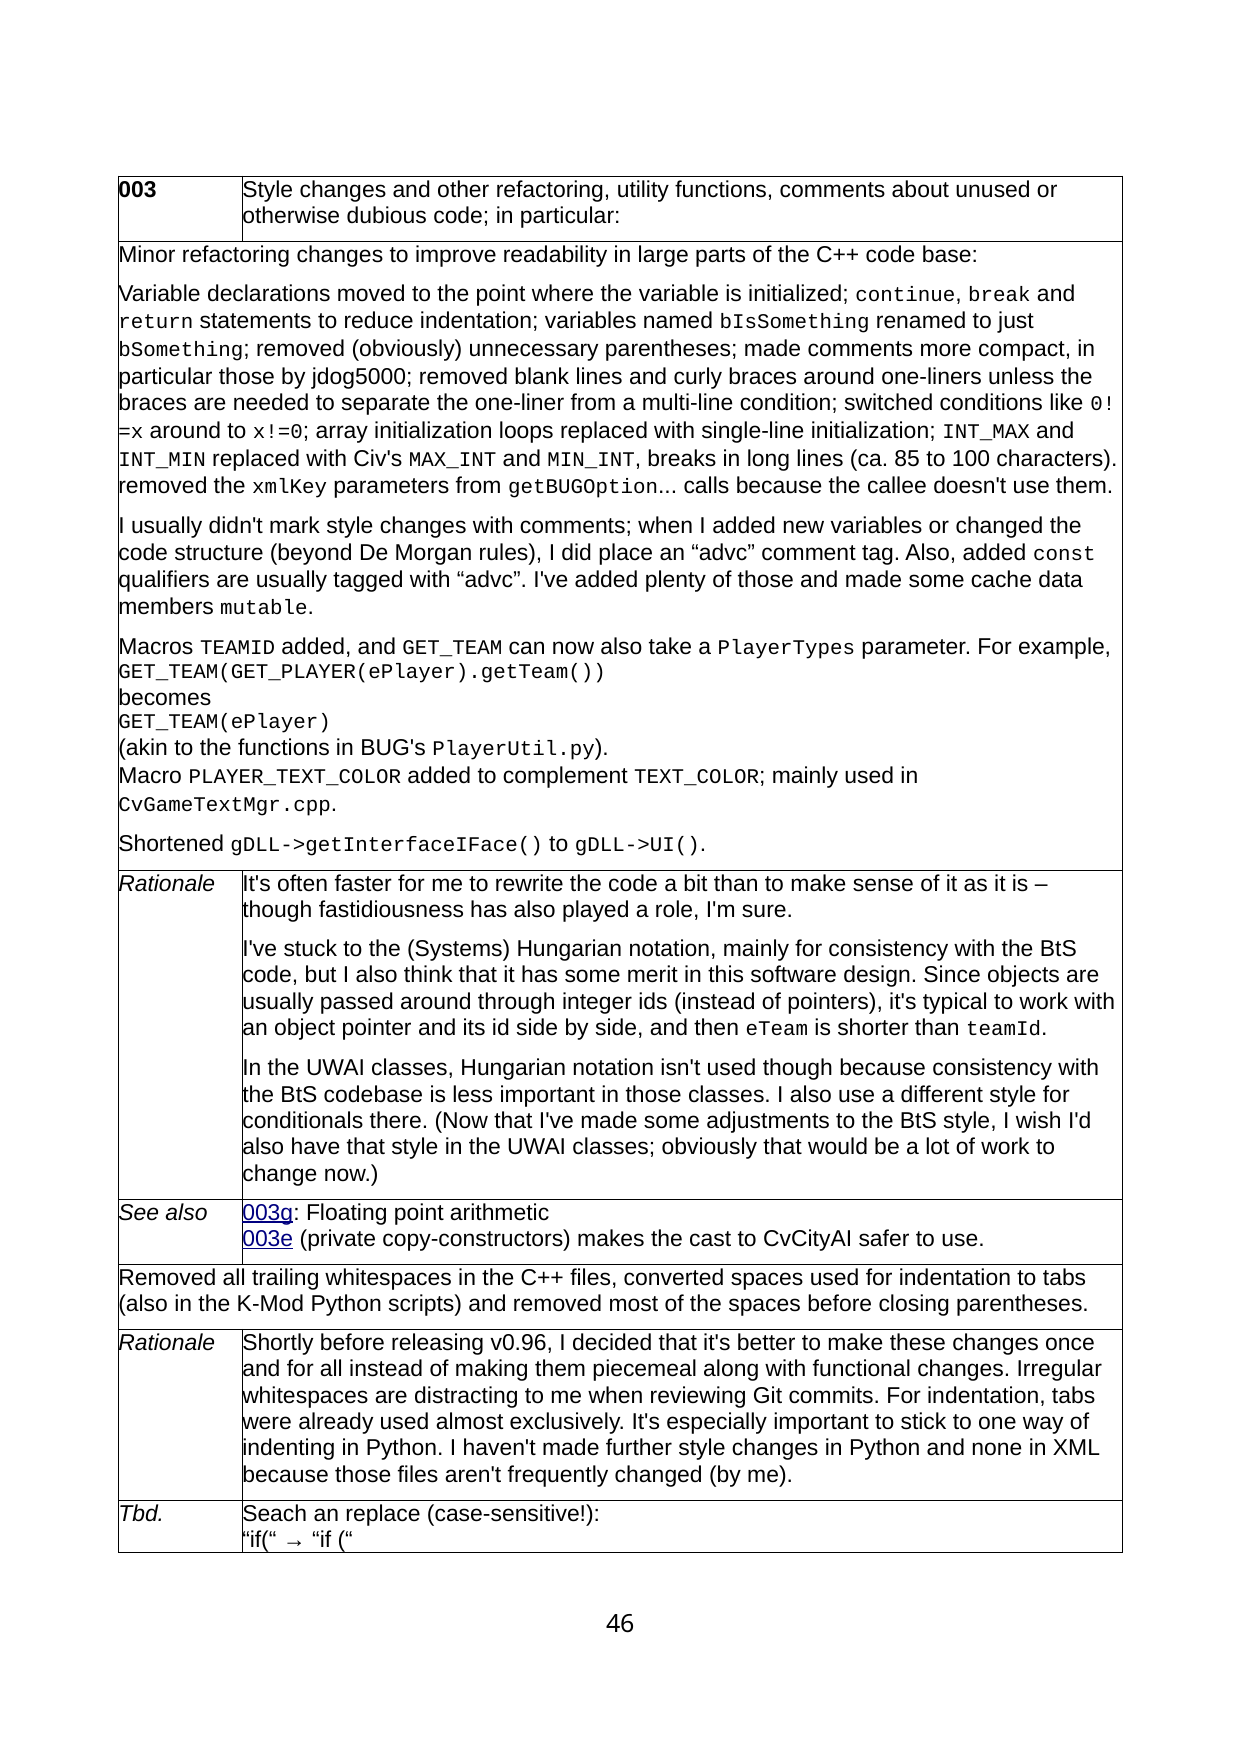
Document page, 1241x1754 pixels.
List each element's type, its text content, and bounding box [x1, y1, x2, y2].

table_cell Rationale [119, 1330, 242, 1499]
table_cell 003g: Floating point arithmetic 003e (private copy-constructors) makes the cast to CvCityAI safer to use. [243, 1200, 1122, 1264]
table_cell Removed all trailing whitespaces in the C++ files, converted spaces used for indentation to tabs (also in the K-Mod Python scripts) and removed most of the spaces before closing parentheses. [119, 1265, 1122, 1329]
table_cell Seach an replace (case-sensitive!): “if(“ → “if (“ [243, 1501, 1122, 1552]
table_cell It's often faster for me to rewrite the code a bit than to make sense of it as it is – though fastidiousness has also played a role, I'm sure. I've stuck to the (Systems) Hungarian notation, mainly for consistency with the BtS code, but I also think that it has some merit in this software design. Since objects are usually passed around through integer ids (instead of pointers), it's typical to work with an object pointer and its id side by side, and then eTeam is shorter than teamId. In the UWAI classes, Hungarian notation isn't used though because consistency with the BtS codebase is less important in those classes. I also use a different style for conditionals there. (Now that I've made some adjustments to the BtS style, I wish I'd also have that style in the UWAI classes; obviously that would be a lot of work to change now.) [243, 871, 1122, 1198]
table_header 003 [119, 177, 242, 241]
table_cell Rationale [119, 871, 242, 1198]
table_cell See also [119, 1200, 242, 1264]
table_header Style changes and other refactoring, utility functions, comments about unused or otherwise dubious code; in particular: [243, 177, 1122, 241]
table_cell Minor refactoring changes to improve readability in large parts of the C++ code base: Variable declarations moved to the point where the variable is initialized; continue, break and return statements to reduce indentation; variables named bIsSomething renamed to just bSomething; removed (obviously) unnecessary parentheses; made comments more compact, in particular those by jdog5000; removed blank lines and curly braces around one-liners unless the braces are needed to separate the one-liner from a multi-line condition; switched conditions like 0!=x around to x!=0; array initialization loops replaced with single-line initialization; INT_MAX and INT_MIN replaced with Civ's MAX_INT and MIN_INT, breaks in long lines (ca. 85 to 100 characters). removed the xmlKey parameters from getBUGOption... calls because the callee doesn't use them. I usually didn't mark style changes with comments; when I added new variables or changed the code structure (beyond De Morgan rules), I did place an “advc” comment tag. Also, added const qualifiers are usually tagged with “advc”. I've added plenty of those and made some cache data members mutable. Macros TEAMID added, and GET_TEAM can now also take a PlayerTypes parameter. For example, GET_TEAM(GET_PLAYER(ePlayer).getTeam()) becomes GET_TEAM(ePlayer) (akin to the functions in BUG's PlayerUtil.py). Macro PLAYER_TEXT_COLOR added to complement TEXT_COLOR; mainly used in CvGameTextMgr.cpp. Shortened gDLL->getInterfaceIFace() to gDLL->UI(). [119, 242, 1122, 870]
table_cell Tbd. [119, 1501, 242, 1552]
table_cell Shortly before releasing v0.96, I decided that it's better to make these changes once and for all instead of making them piecemeal along with functional changes. Irregular whitespaces are distracting to me when reviewing Git commits. For indentation, tabs were already used almost exclusively. It's especially important to stick to one way of indenting in Python. I haven't made further style changes in Python and none in XML because those files aren't frequently changed (by me). [243, 1330, 1122, 1499]
